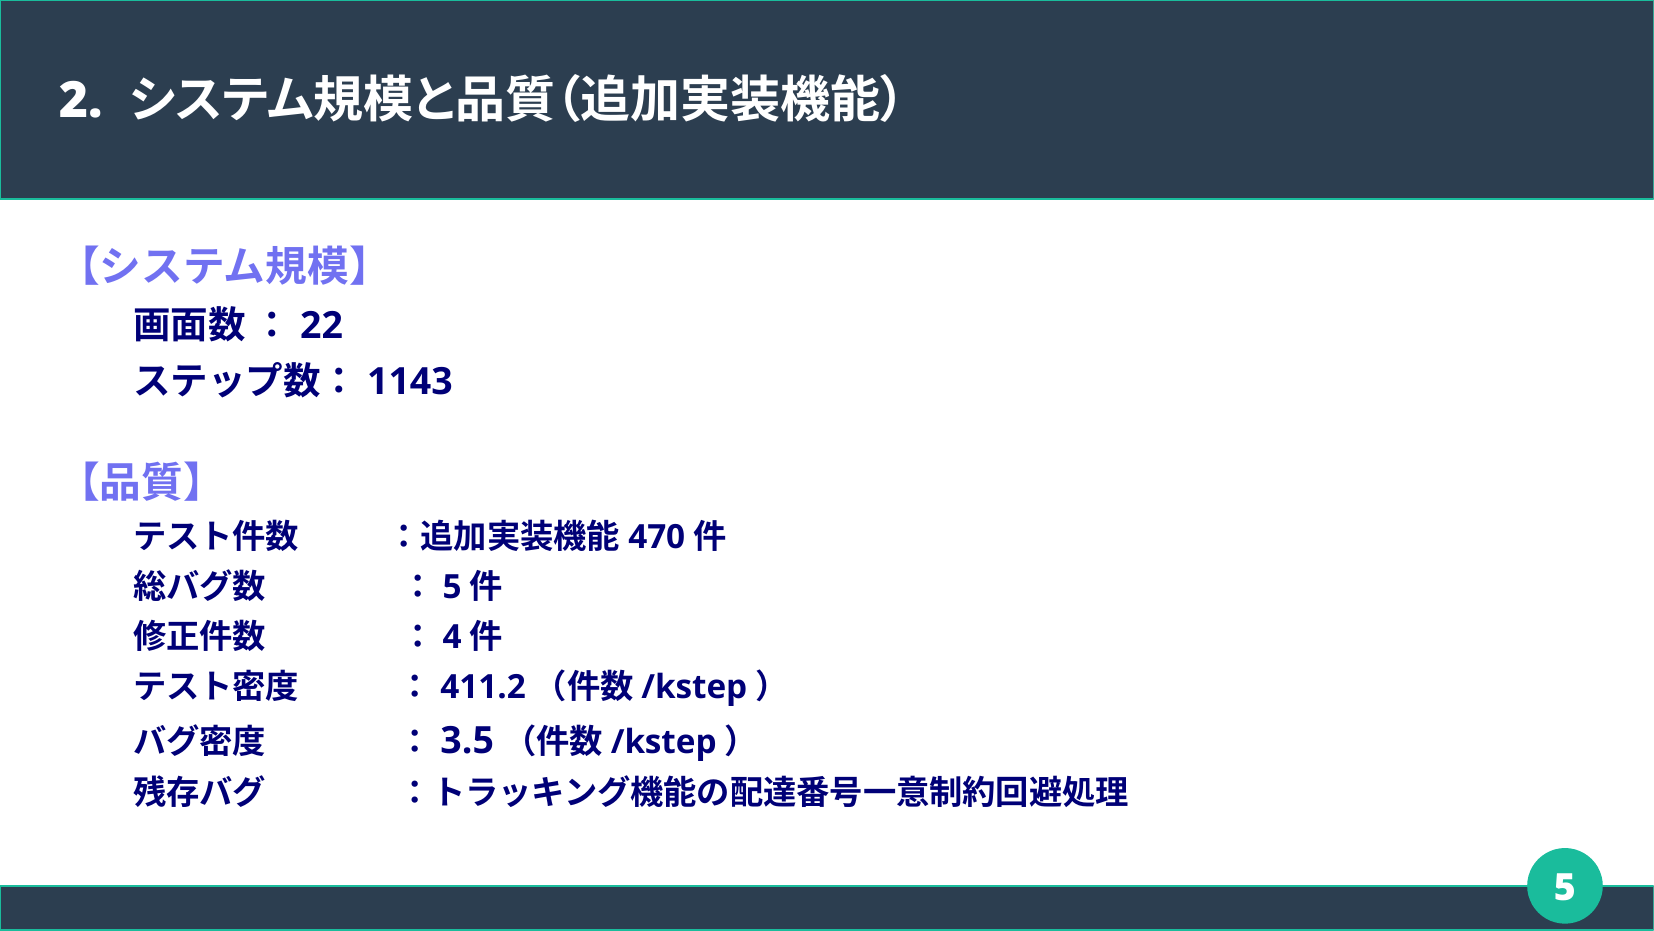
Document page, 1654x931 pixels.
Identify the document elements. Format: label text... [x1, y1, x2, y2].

text_box 【システム規模】 画面数 ：22 ステップ数：1143 [58, 227, 1535, 442]
text_box 【品質】 テスト件数 ：追加実装機能470件 総バグ数 ：5件 修正件数 ：4件 テスト密度 ：411.2（件数/kstep） バグ密度 ：3.5（件数/kstep） 残存バグ ：トラッキング機能の配達番号一意制約回避処理 [58, 442, 1535, 857]
title 2. システム規模と品質（追加実装機能） [59, 37, 1595, 156]
